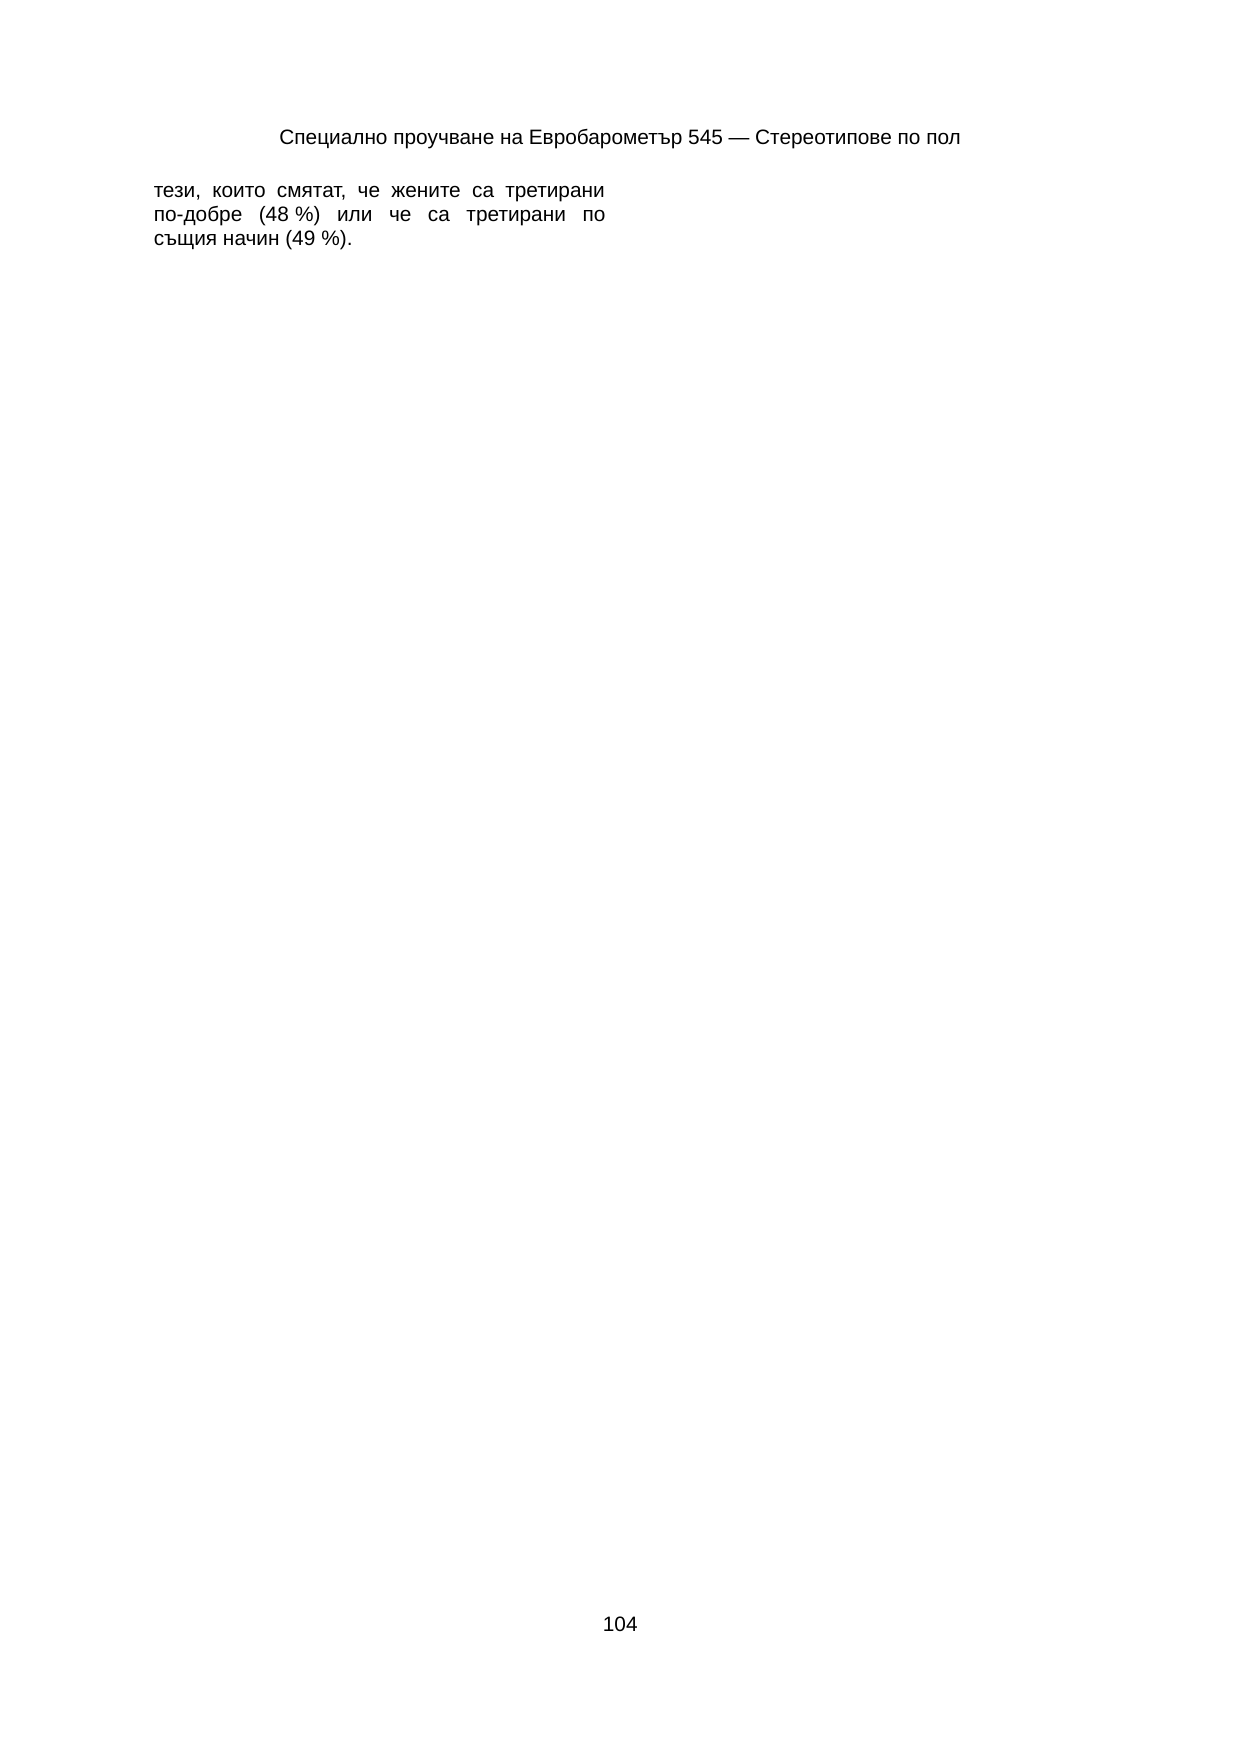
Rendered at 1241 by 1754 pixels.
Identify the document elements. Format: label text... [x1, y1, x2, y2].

text тези, които смятат, че жените са третирани по-добре (48 %) или че са третирани по същия начин (49 %). [124, 178, 605, 250]
